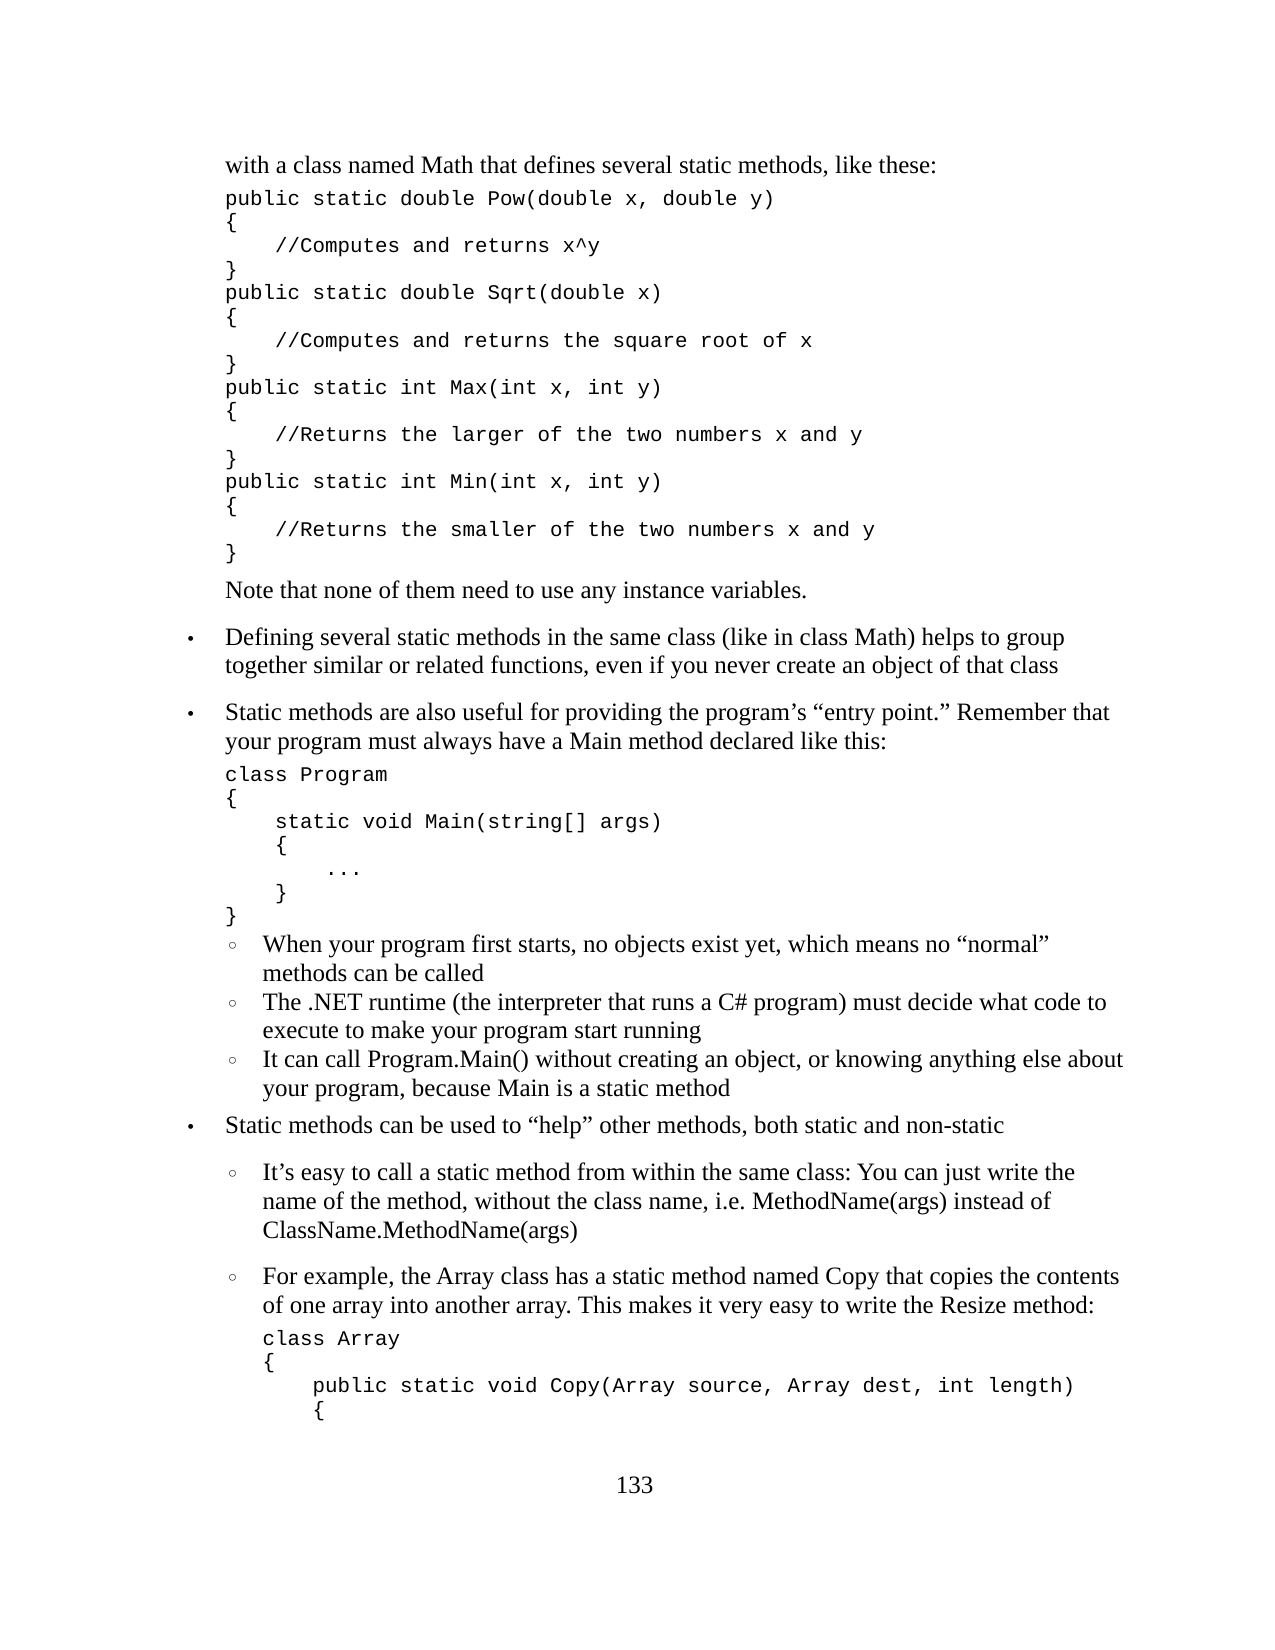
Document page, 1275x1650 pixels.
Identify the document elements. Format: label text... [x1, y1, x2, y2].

list { [187, 401, 1125, 424]
list public static int Min(int x, int y) [187, 471, 1125, 495]
list { [187, 787, 1125, 811]
list public static double Pow(double x, double y) [187, 188, 1125, 211]
list Defining several static methods in the same class (like in class Math) helps to group together similar or related functions, even if you never create an object of that class [187, 622, 1125, 679]
list { [187, 211, 1125, 235]
list { [187, 495, 1125, 519]
list It can call Program.Main() without creating an object, or knowing anything else about your program, because Main is a static method [225, 1044, 1125, 1102]
list } [187, 882, 1125, 905]
list ... [187, 858, 1125, 882]
list The .NET runtime (the interpreter that runs a C# program) must decide what code to execute to make your program start running [225, 987, 1125, 1044]
list } [187, 905, 1125, 929]
list } [187, 259, 1125, 282]
list When your program first starts, no objects exist yet, which means no “normal” methods can be called [225, 929, 1125, 987]
list public static int Max(int x, int y) [187, 377, 1125, 401]
list //Returns the smaller of the two numbers x and y [187, 519, 1125, 542]
list For example, the Array class has a static method named Copy that copies the contents of one array into another array. This makes it very easy to write the Resize method: [225, 1261, 1125, 1319]
list //Returns the larger of the two numbers x and y [187, 424, 1125, 448]
list { [187, 834, 1125, 858]
list Note that none of them need to use any instance variables. [187, 575, 1125, 604]
list } [187, 448, 1125, 471]
list public static void Copy(Array source, Array dest, int length) [225, 1375, 1125, 1399]
list Static methods are also useful for providing the program’s “entry point.” Remember that your program must always have a Main method declared like this: [187, 697, 1125, 754]
list class Array [225, 1328, 1125, 1351]
list public static double Sqrt(double x) [187, 282, 1125, 306]
list } [187, 353, 1125, 377]
list } [187, 542, 1125, 566]
list static void Main(string[] args) [187, 811, 1125, 834]
list class Program [187, 763, 1125, 787]
list { [187, 306, 1125, 329]
list It’s easy to call a static method from within the same class: You can just write the name of the method, without the class name, i.e. MethodName(args) instead of ClassName.MethodName(args) [225, 1157, 1125, 1243]
list { [225, 1399, 1125, 1422]
list //Computes and returns x^y [187, 235, 1125, 259]
list { [225, 1351, 1125, 1375]
list with a class named Math that defines several static methods, like these: [187, 150, 1125, 179]
list //Computes and returns the square root of x [187, 329, 1125, 353]
list Static methods can be used to “help” other methods, both static and non-static [187, 1111, 1125, 1139]
